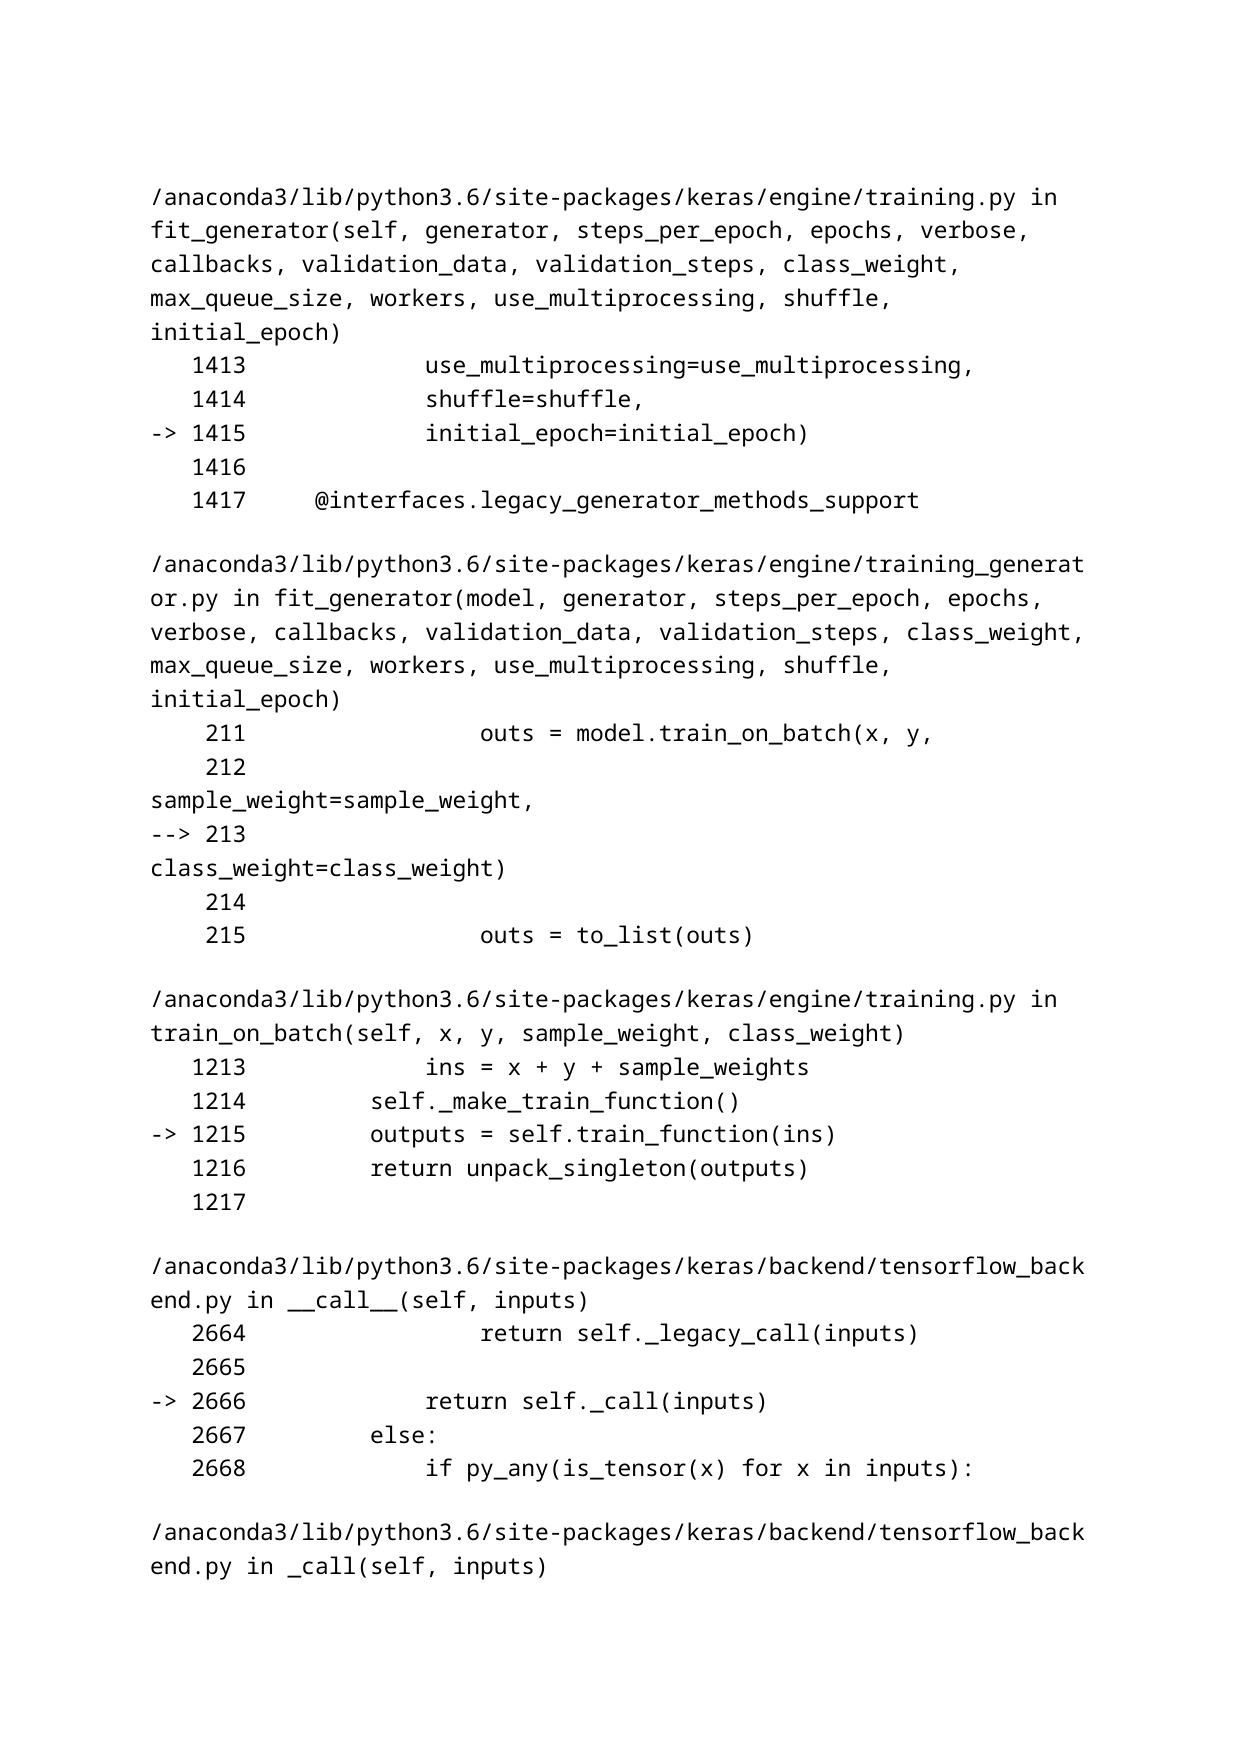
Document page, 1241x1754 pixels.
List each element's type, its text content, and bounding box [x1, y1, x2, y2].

text /anaconda3/lib/python3.6/site-packages/keras/engine/training.py in fit_generator(self, generator, steps_per_epoch, epochs, verbose, callbacks, validation_data, validation_steps, class_weight, max_queue_size, workers, use_multiprocessing, shuffle, initial_epoch) 1413 use_multiprocessing=use_multiprocessing, 1414 shuffle=shuffle, -> 1415 initial_epoch=initial_epoch) 1416 1417 @interfaces.legacy_generator_methods_support /anaconda3/lib/python3.6/site-packages/keras/engine/training_generator.py in fit_generator(model, generator, steps_per_epoch, epochs, verbose, callbacks, validation_data, validation_steps, class_weight, max_queue_size, workers, use_multiprocessing, shuffle, initial_epoch) 211 outs = model.train_on_batch(x, y, 212 sample_weight=sample_weight, --> 213 class_weight=class_weight) 214 215 outs = to_list(outs) /anaconda3/lib/python3.6/site-packages/keras/engine/training.py in train_on_batch(self, x, y, sample_weight, class_weight) 1213 ins = x + y + sample_weights 1214 self._make_train_function() -> 1215 outputs = self.train_function(ins) 1216 return unpack_singleton(outputs) 1217 /anaconda3/lib/python3.6/site-packages/keras/backend/tensorflow_backend.py in __call__(self, inputs) 2664 return self._legacy_call(inputs) 2665 -> 2666 return self._call(inputs) 2667 else: 2668 if py_any(is_tensor(x) for x in inputs): /anaconda3/lib/python3.6/site-packages/keras/backend/tensorflow_backend.py in _call(self, inputs) [150, 150, 1090, 1581]
